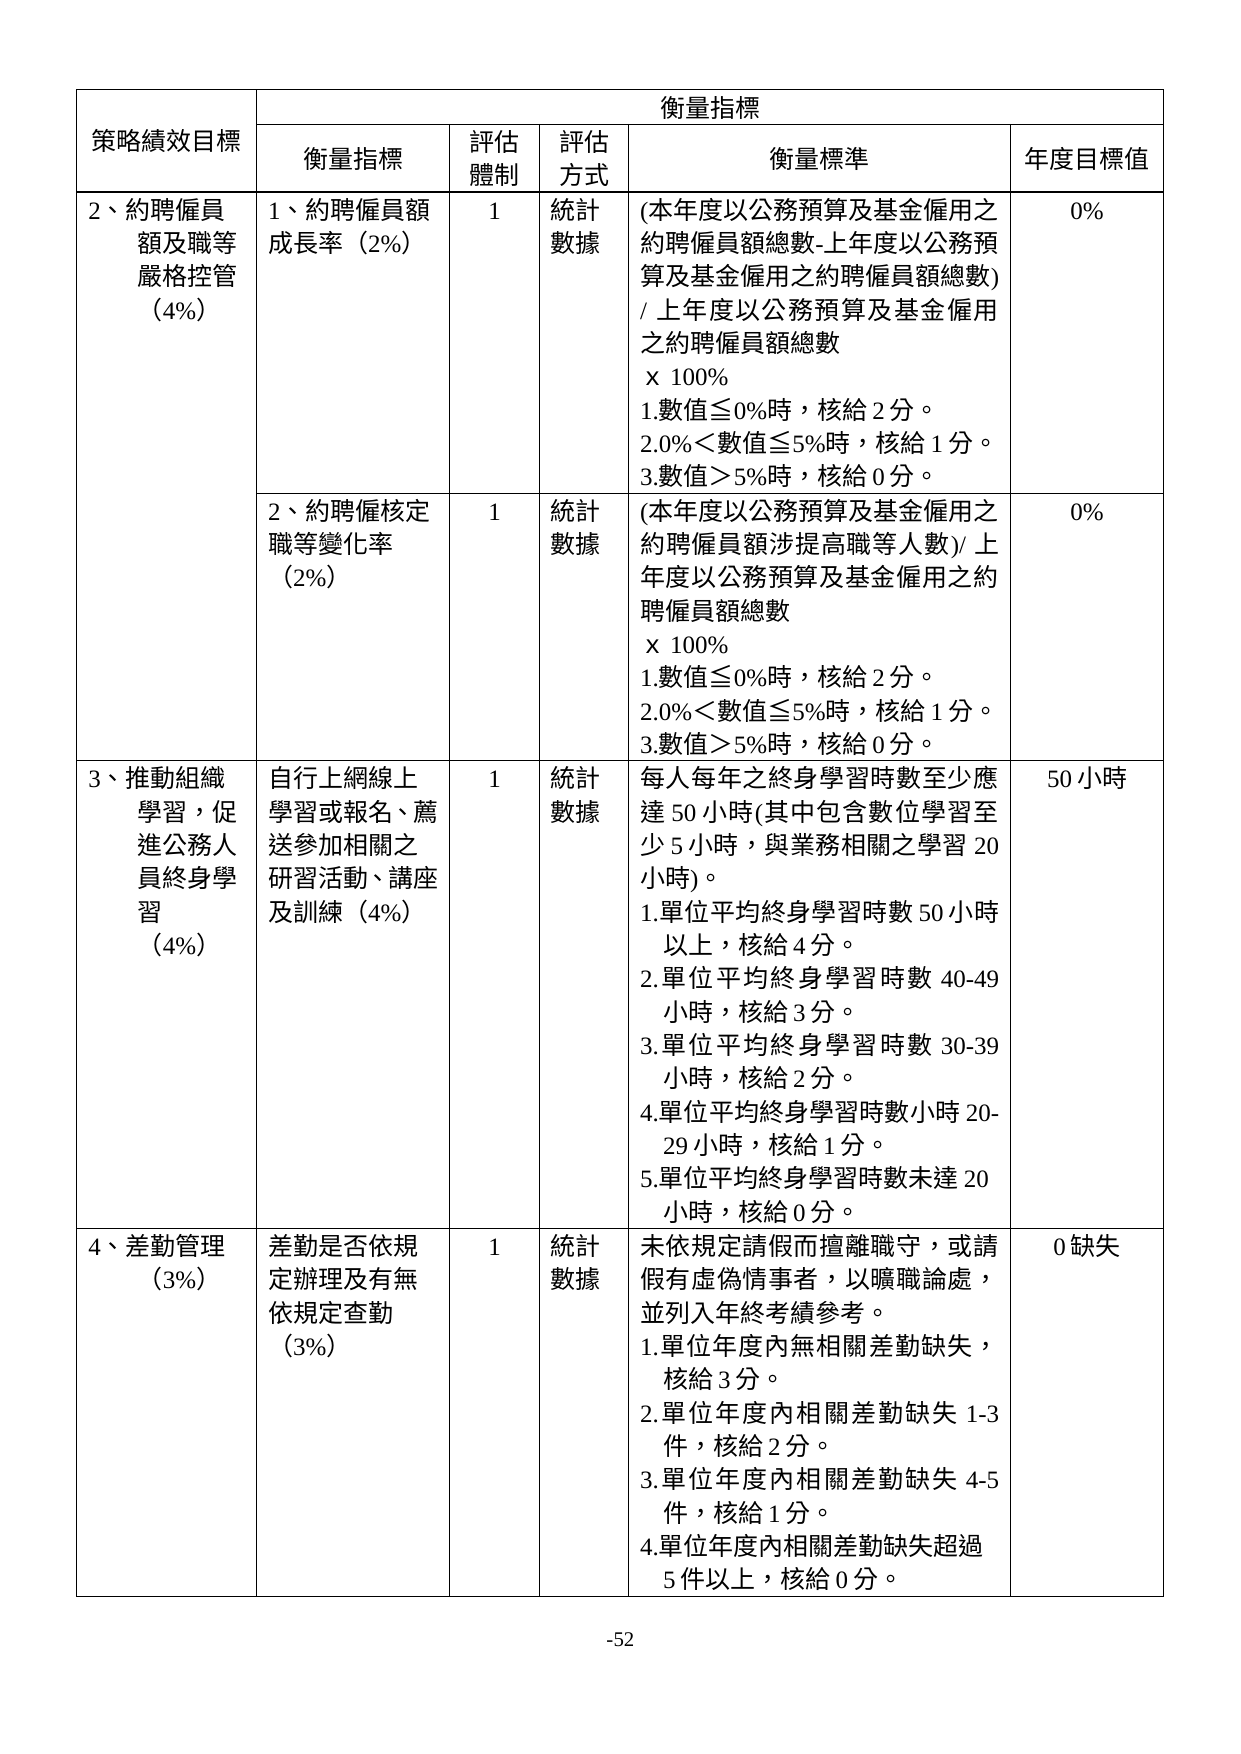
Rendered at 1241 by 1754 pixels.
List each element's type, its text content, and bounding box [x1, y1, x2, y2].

table_cell 0缺失 [1011, 1229, 1163, 1596]
table_cell 約聘僱員額及職等嚴格控管（4%） [77, 193, 256, 492]
table_cell 年度目標值 [1011, 125, 1163, 191]
table_cell [77, 493, 256, 760]
table_cell (本年度以公務預算及基金僱用之約聘僱員額涉提高職等人數)/ 上年度以公務預算及基金僱用之約聘僱員額總數 ｘ100% 1.數值≦0%時，核給2分。 2.0%＜數值≦5%時，核給1分。 3.數值＞5%時，核給0分。 [629, 494, 1010, 760]
table_cell 1 [450, 1229, 539, 1596]
table_cell 差勤管理（3%） [77, 1229, 256, 1596]
table_cell 衡量指標 [257, 125, 449, 191]
table_cell (本年度以公務預算及基金僱用之約聘僱員額總數-上年度以公務預算及基金僱用之約聘僱員額總數)/ 上年度以公務預算及基金僱用之約聘僱員額總數 ｘ100% 1.數值≦0%時，核給2分。 2.0%＜數值≦5%時，核給1分。 3.數值＞5%時，核給0分。 [629, 193, 1010, 492]
table_cell 評估體制 [450, 125, 539, 191]
table_cell 統計數據 [540, 494, 628, 760]
table_cell 衡量標準 [629, 125, 1010, 191]
table_header 策略績效目標 [77, 90, 256, 191]
table_cell 統計數據 [540, 761, 628, 1228]
table_cell 評估方式 [540, 125, 628, 191]
table_cell 2、約聘僱核定職等變化率 （2%） [257, 494, 449, 760]
table_cell 50小時 [1011, 761, 1163, 1228]
table_cell 差勤是否依規定辦理及有無依規定查勤 （3%） [257, 1229, 449, 1596]
table_cell 1 [450, 494, 539, 760]
table_cell 1、約聘僱員額成長率（2%） [257, 193, 449, 492]
table_cell 1 [450, 761, 539, 1228]
table_cell 每人每年之終身學習時數至少應達50小時(其中包含數位學習至少5小時，與業務相關之學習20小時)。 1.單位平均終身學習時數50小時以上，核給4分。 2.單位平均終身學習時數40-49小時，核給3分。 3.單位平均終身學習時數30-39小時，核給2分。 4.單位平均終身學習時數小時20-29小時，核給1分。 5.單位平均終身學習時數未達20小時，核給0分。 [629, 761, 1010, 1228]
table_header 衡量指標 [257, 90, 1163, 124]
table_cell 0% [1011, 494, 1163, 760]
table_cell 0% [1011, 193, 1163, 492]
table_cell 推動組織學習，促進公務人員終身學習（4%） [77, 761, 256, 1228]
table_cell 統計數據 [540, 193, 628, 492]
table_cell 自行上網線上學習或報名、薦送參加相關之研習活動、講座及訓練（4%） [257, 761, 449, 1228]
table_cell 未依規定請假而擅離職守，或請假有虛偽情事者，以曠職論處，並列入年終考績參考。 1.單位年度內無相關差勤缺失，核給3分。 2.單位年度內相關差勤缺失1-3件，核給2分。 3.單位年度內相關差勤缺失4-5件，核給1分。 4.單位年度內相關差勤缺失超過5件以上，核給0分。 [629, 1229, 1010, 1596]
table_cell 1 [450, 193, 539, 492]
table_cell 統計數據 [540, 1229, 628, 1596]
